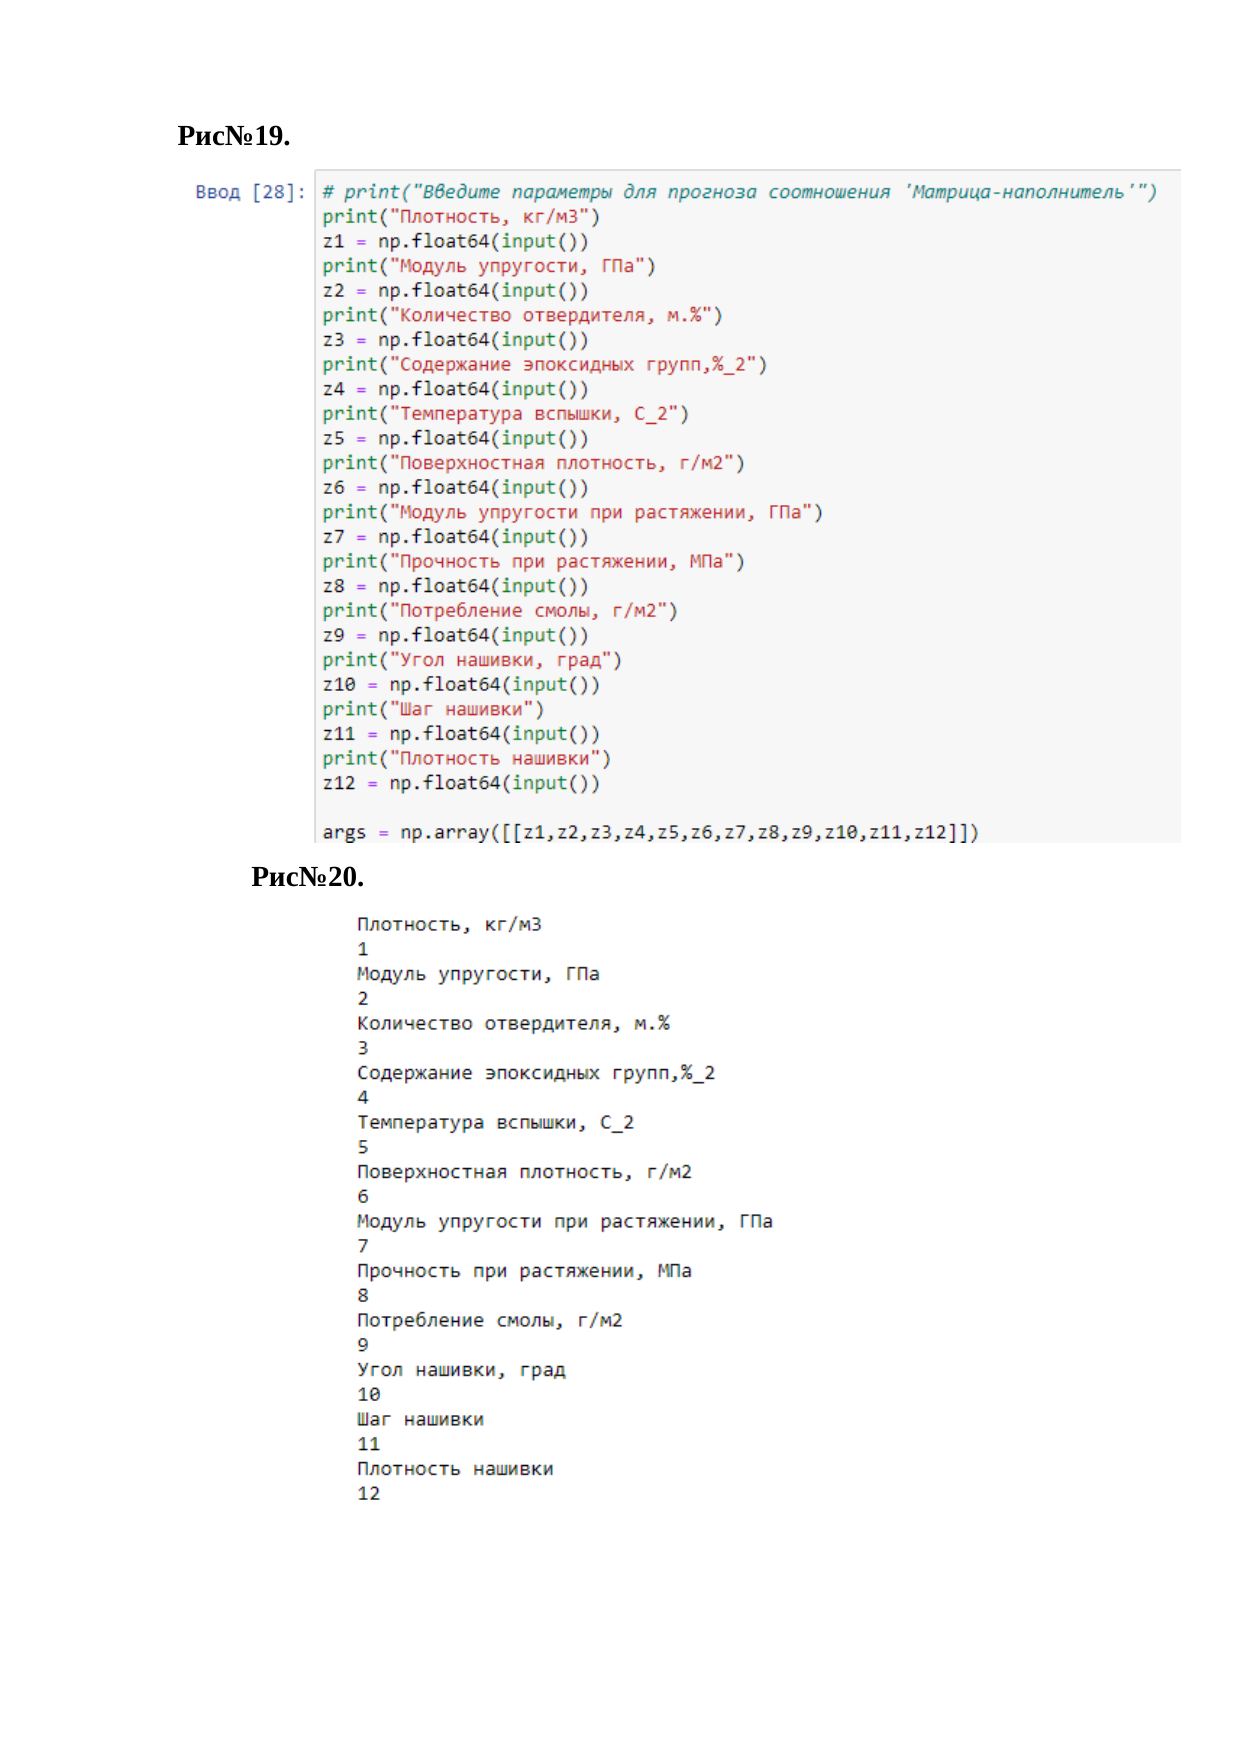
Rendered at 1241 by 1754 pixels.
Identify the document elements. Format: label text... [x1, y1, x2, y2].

text Рис№19. [177, 118, 1181, 152]
picture [177, 168, 1182, 843]
text Рис№20. [177, 843, 1181, 893]
picture [320, 909, 1039, 1532]
